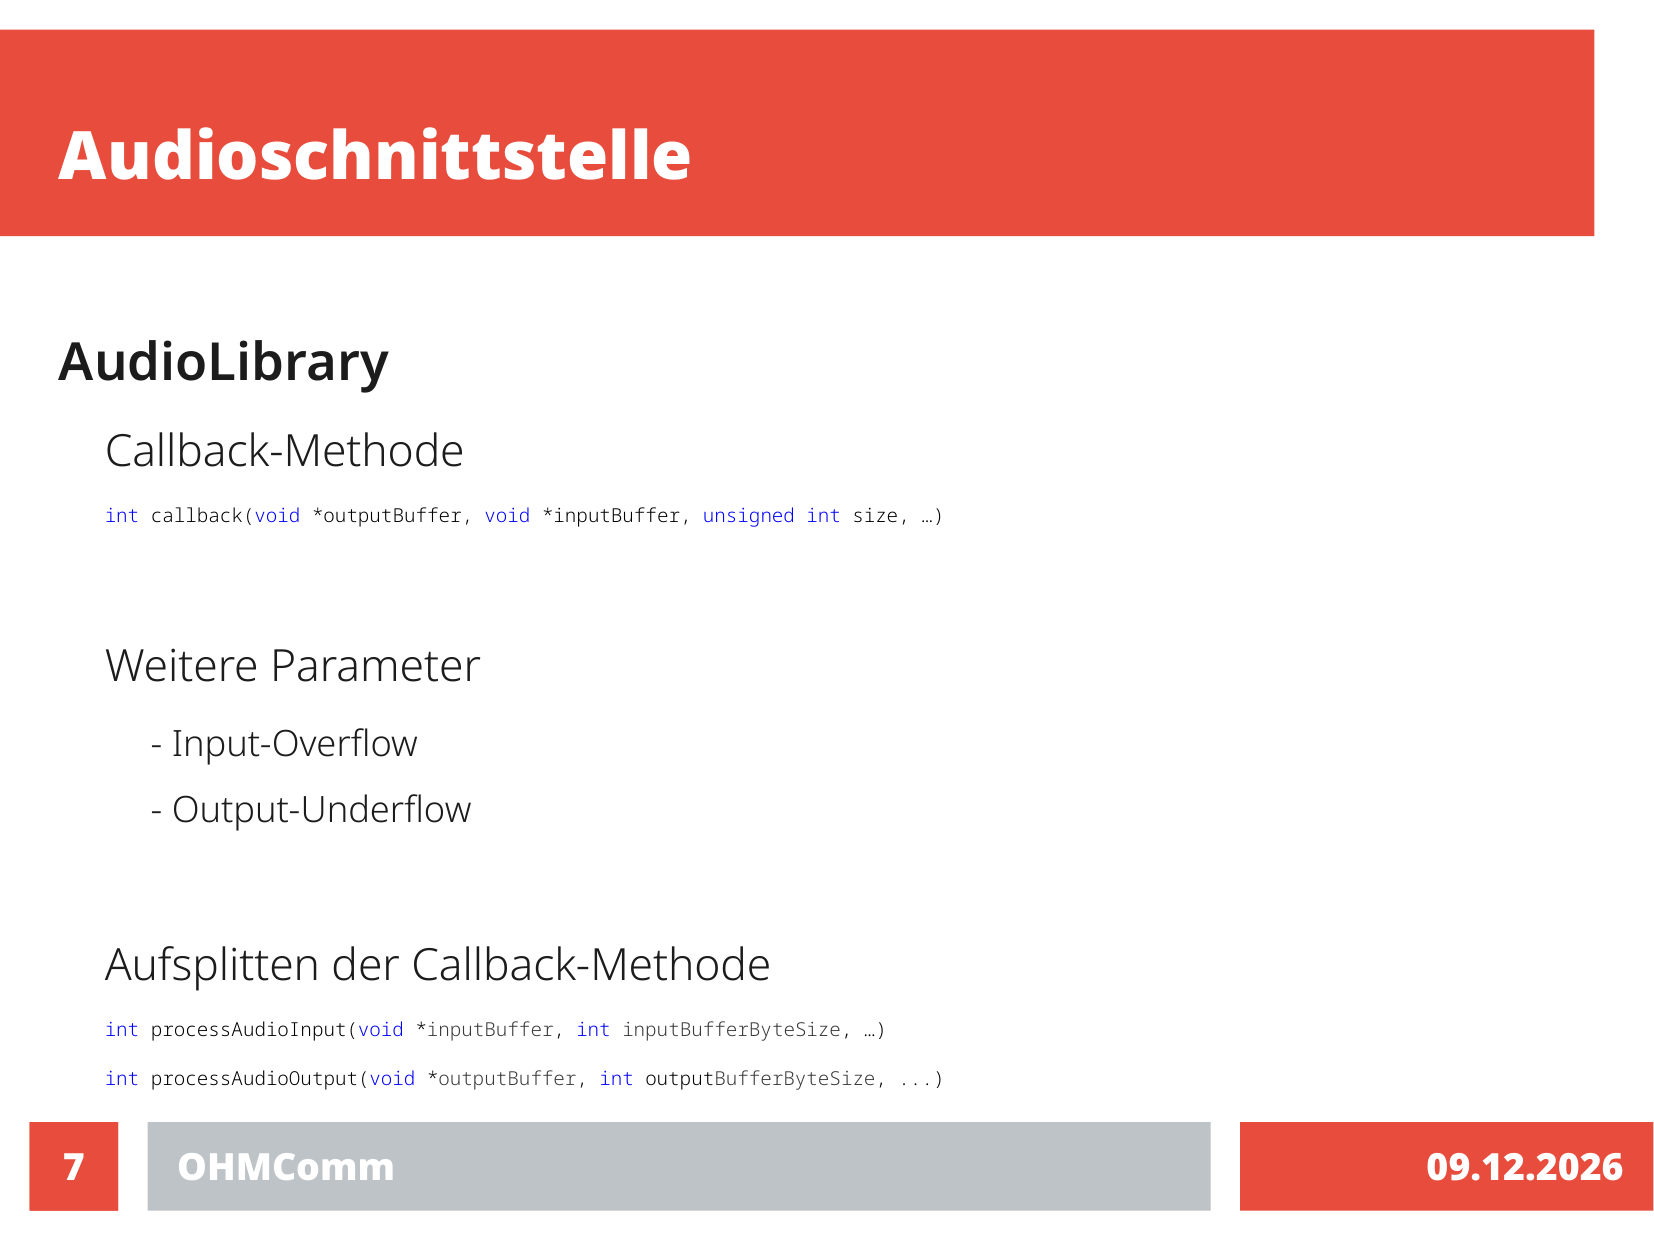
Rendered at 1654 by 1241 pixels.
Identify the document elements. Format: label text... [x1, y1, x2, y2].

list AudioLibrary Callback-Methode int callback(void *outputBuffer, void *inputBuffer, unsigned int size, …) Weitere Parameter - Input-Overflow - Output-Underflow Aufsplitten der Callback-Methode int processAudioInput(void *inputBuffer, int inputBufferByteSize, …) int processAudioOutput(void *outputBuffer, int outputBufferByteSize, ...) [59, 324, 1565, 1093]
title Audioschnittstelle [59, 66, 1595, 200]
